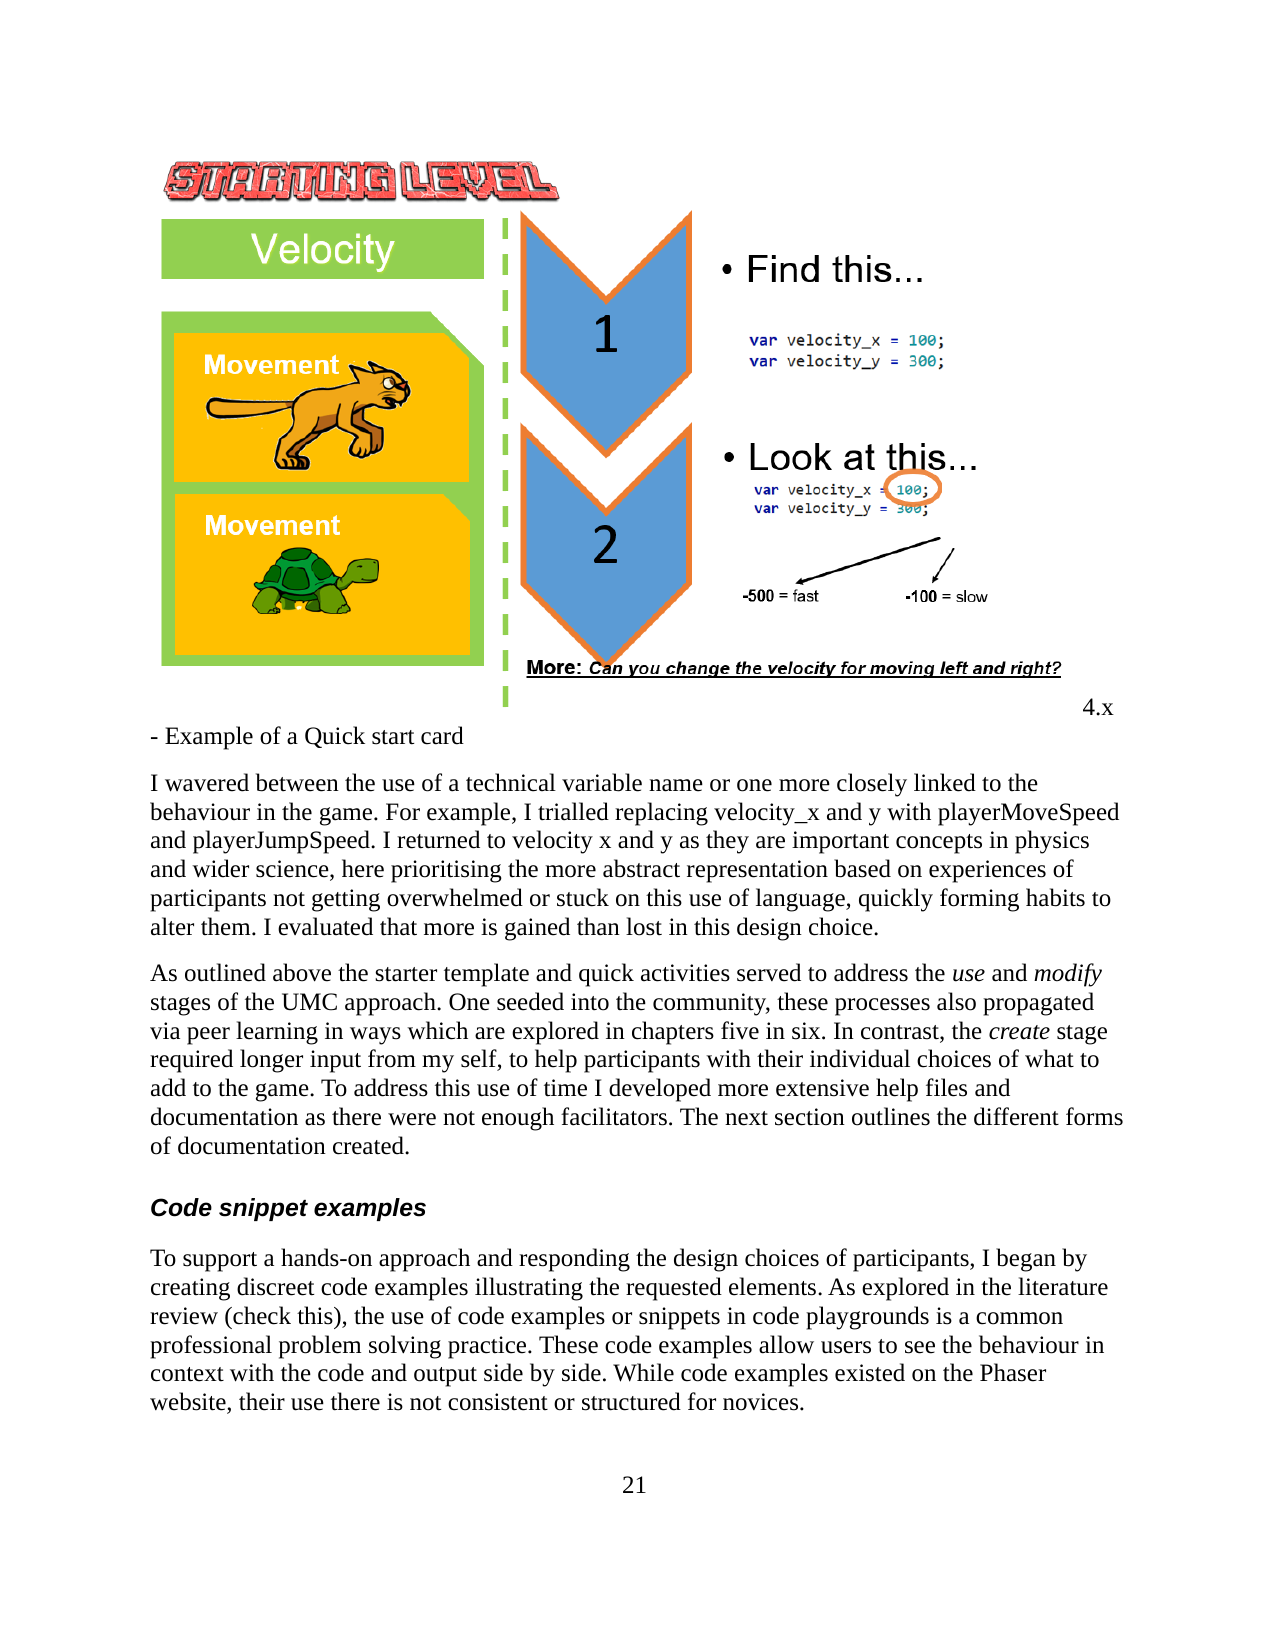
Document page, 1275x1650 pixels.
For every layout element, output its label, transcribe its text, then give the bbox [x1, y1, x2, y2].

text To support a hands-on approach and responding the design choices of participants, I began by creating discreet code examples illustrating the requested elements. As explored in the literature review (check this), the use of code examples or snippets in code playgrounds is a common professional problem solving practice. These code examples allow users to see the behaviour in context with the code and output side by side. While code examples existed on the Phaser website, their use there is not consistent or structured for novices. [150, 1243, 1125, 1416]
text I wavered between the use of a technical variable name or one more closely linked to the behaviour in the game. For example, I trialled replacing velocity_x and y with playerMoveSpeed and playerJumpSpeed. I returned to velocity x and y as they are important concepts in physics and wider science, here prioritising the more abstract representation based on experiences of participants not getting overwhelmed or stuck on this use of language, quickly forming habits to alter them. I evaluated that more is gained than lost in this design choice. [150, 768, 1125, 940]
picture [150, 150, 1077, 716]
text As outlined above the starter template and quick activities served to address the use and modify stages of the UMC approach. One seeded into the community, these processes also propagated via peer learning in ways which are explored in chapters five in six. In contrast, the create stage required longer input from my self, to help participants with their individual choices of what to add to the game. To address this use of time I developed more extensive help files and documentation as there were not enough facilitators. The next section outlines the different forms of documentation created. [150, 958, 1125, 1159]
subtitle Code snippet examples [150, 1193, 1125, 1222]
text 4.x - Example of a Quick start card [150, 716, 1125, 750]
